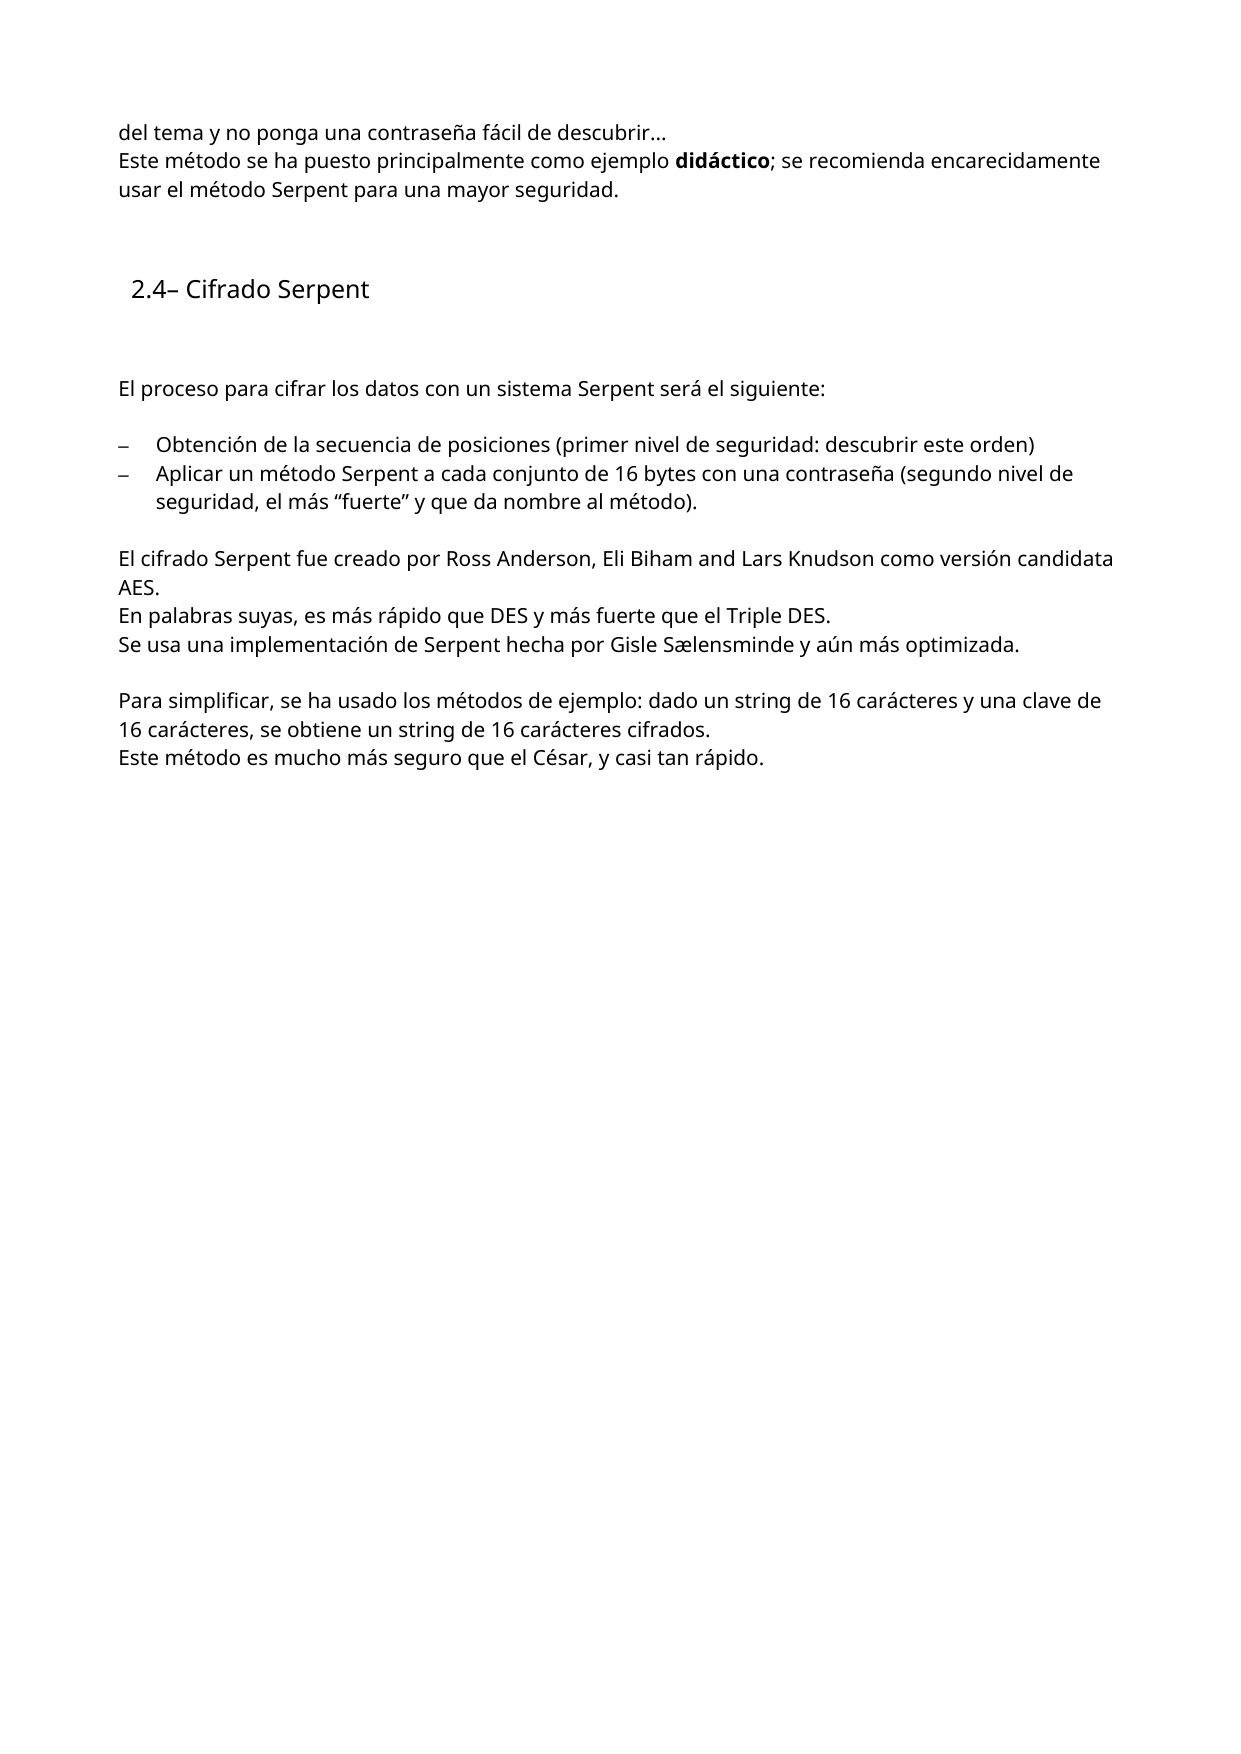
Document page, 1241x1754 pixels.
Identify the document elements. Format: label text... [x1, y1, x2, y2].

text El cifrado Serpent fue creado por Ross Anderson, Eli Biham and Lars Knudson como versión candidata AES. [118, 544, 1122, 601]
text Este método se ha puesto principalmente como ejemplo didáctico; se recomienda encarecidamente usar el método Serpent para una mayor seguridad. [118, 147, 1122, 203]
text El proceso para cifrar los datos con un sistema Serpent será el siguiente: [118, 374, 1122, 402]
text Se usa una implementación de Serpent hecha por Gisle Sælensminde y aún más optimizada. [118, 630, 1122, 658]
text Para simplificar, se ha usado los métodos de ejemplo: dado un string de 16 carácteres y una clave de 16 carácteres, se obtiene un string de 16 carácteres cifrados. [118, 687, 1122, 743]
list Obtención de la secuencia de posiciones (primer nivel de seguridad: descubrir este orden) [118, 431, 1122, 459]
text 2.4– Cifrado Serpent [118, 272, 1122, 306]
text del tema y no ponga una contraseña fácil de descubrir... [118, 118, 1122, 147]
text En palabras suyas, es más rápido que DES y más fuerte que el Triple DES. [118, 601, 1122, 630]
text Este método es mucho más seguro que el César, y casi tan rápido. [118, 743, 1122, 772]
list Aplicar un método Serpent a cada conjunto de 16 bytes con una contraseña (segundo nivel de seguridad, el más “fuerte” y que da nombre al método). [118, 459, 1122, 516]
